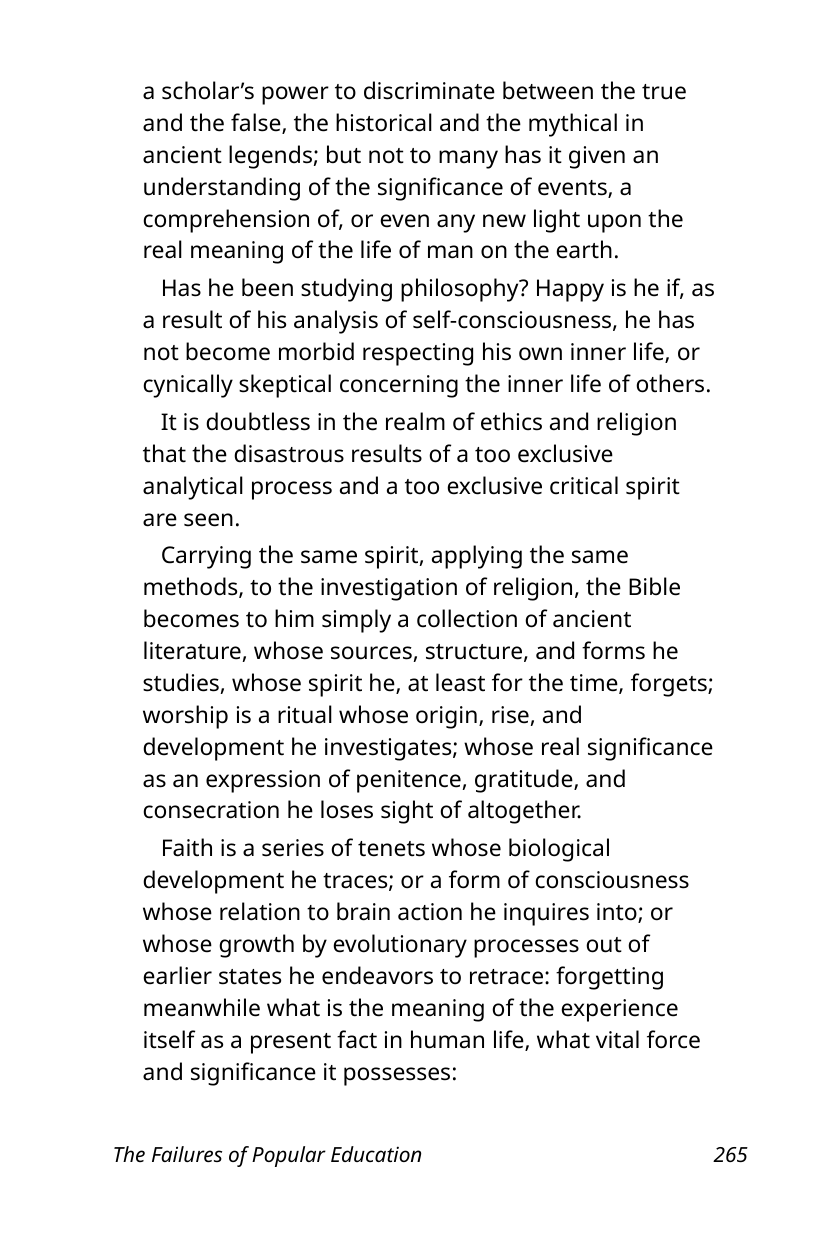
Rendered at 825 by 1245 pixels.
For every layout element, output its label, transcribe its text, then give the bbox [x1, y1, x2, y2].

text It is doubtless in the realm of ethics and religion that the disastrous results of a too exclusive analytical process and a too exclusive critical spirit are seen. [142, 406, 720, 533]
text Has he been studying philosophy? Happy is he if, as a result of his analysis of self-consciousness, he has not become morbid respecting his own inner life, or cynically skeptical concerning the inner life of others. [142, 272, 720, 399]
text Faith is a series of tenets whose biological development he traces; or a form of consciousness whose relation to brain action he inquires into; or whose growth by evolutionary processes out of earlier states he endeavors to retrace: forgetting meanwhile what is the meaning of the experience itself as a present fact in human life, what vital force and significance it possesses: [142, 832, 720, 1087]
text Carrying the same spirit, applying the same methods, to the investigation of religion, the Bible becomes to him simply a collection of ancient literature, whose sources, structure, and forms he studies, whose spirit he, at least for the time, forgets; worship is a ritual whose origin, rise, and development he investigates; whose real significance as an expression of penitence, gratitude, and consecration he loses sight of altogether. [142, 539, 720, 826]
text a scholar’s power to discriminate between the true and the false, the historical and the mythical in ancient legends; but not to many has it given an understanding of the significance of events, a comprehension of, or even any new light upon the real meaning of the life of man on the earth. [142, 75, 720, 266]
